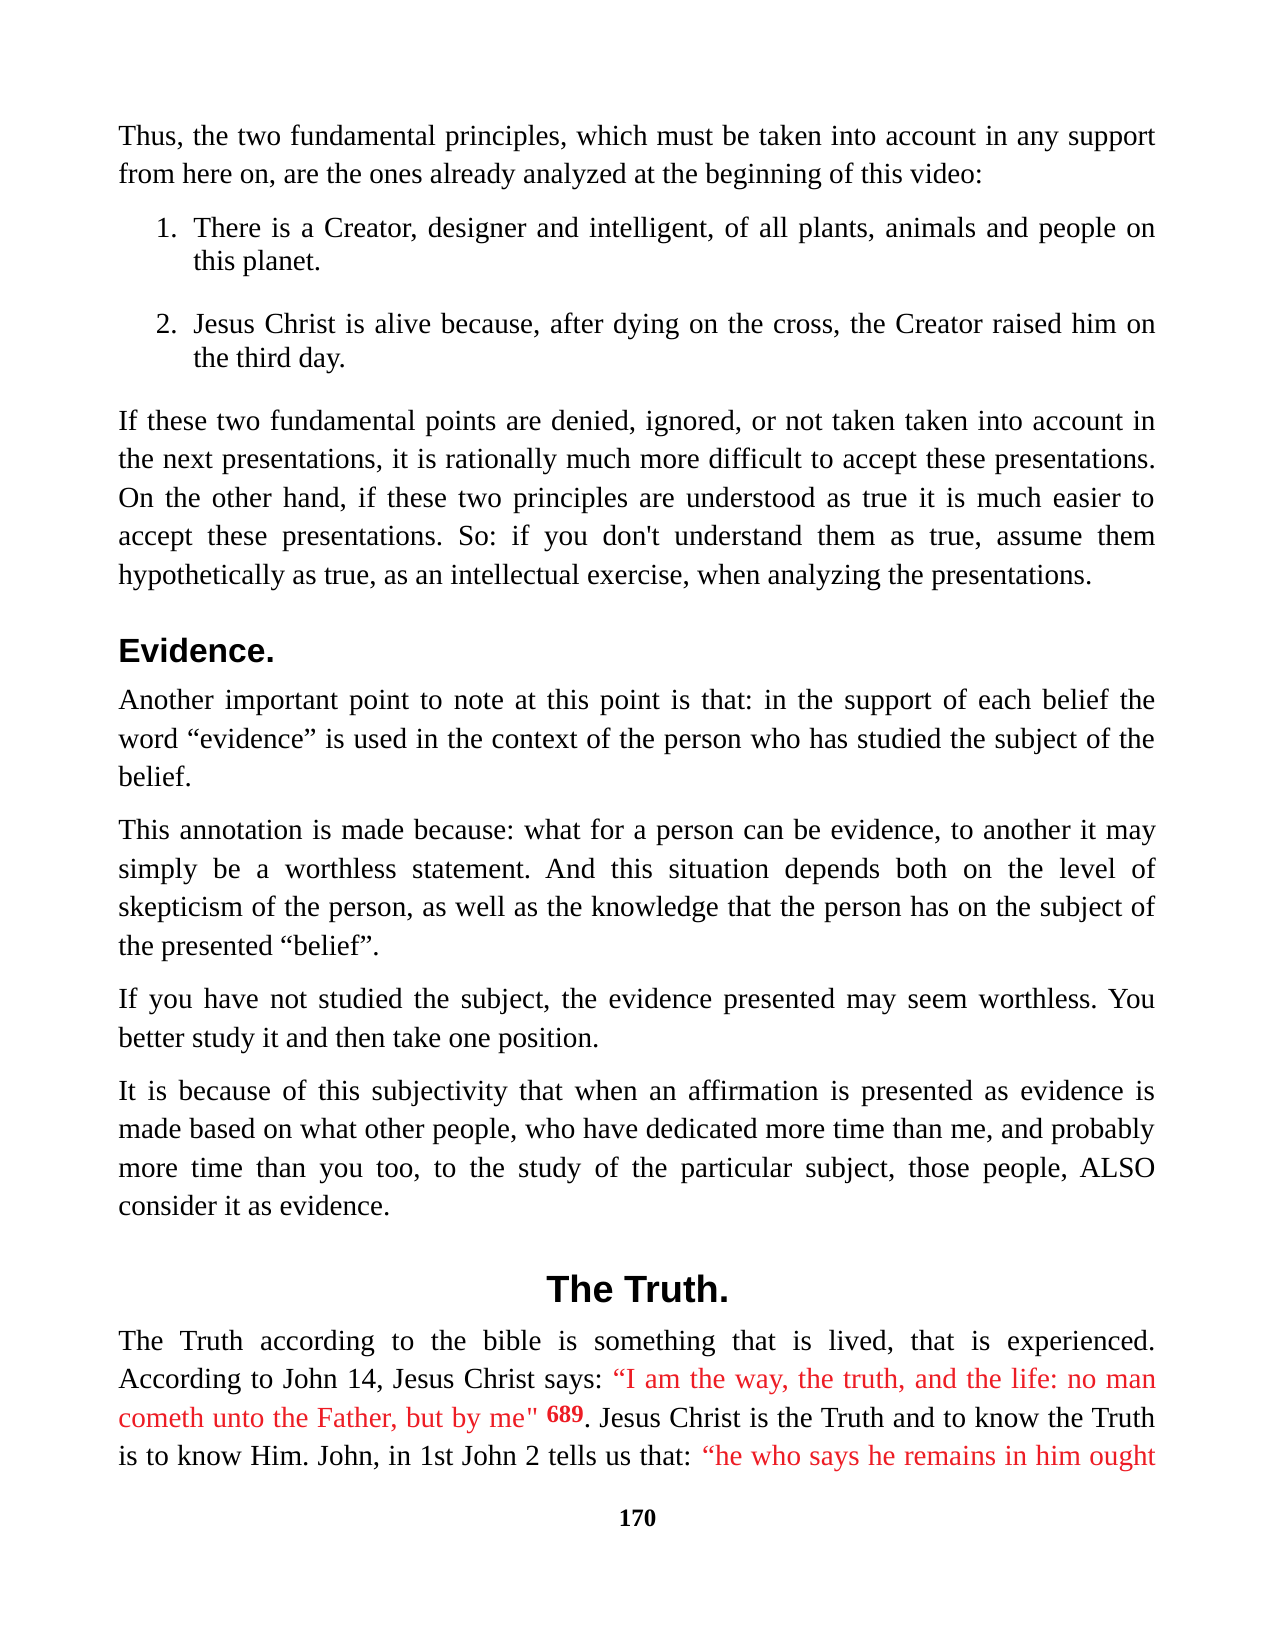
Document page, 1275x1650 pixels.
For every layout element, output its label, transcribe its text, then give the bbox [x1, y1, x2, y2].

list Jesus Christ is alive because, after dying on the cross, the Creator raised him on the third day. [156, 306, 1157, 373]
list There is a Creator, designer and intelligent, of all plants, animals and people on this planet. [156, 210, 1157, 277]
text Thus, the two fundamental principles, which must be taken into account in any support from here on, are the ones already analyzed at the beginning of this video: [118, 118, 1157, 190]
text It is because of this subjectivity that when an affirmation is presented as evidence is made based on what other people, who have dedicated more time than me, and probably more time than you too, to the study of the particular subject, those people, ALSO consider it as evidence. [118, 1073, 1157, 1222]
text This annotation is made because: what for a person can be evidence, to another it may simply be a worthless statement. And this situation depends both on the level of skepticism of the person, as well as the knowledge that the person has on the subject of the presented “belief”. [118, 812, 1157, 962]
text The Truth according to the bible is something that is lived, that is experienced. According to John 14, Jesus Christ says: “I am the way, the truth, and the life: no man cometh unto the Father, but by me" . Jesus Christ is the Truth and to know the Truth is to know Him. John, in 1st John 2 tells us that: “he who says he remains in him ought [118, 1323, 1157, 1472]
subtitle Evidence. [118, 631, 1157, 670]
text If you have not studied the subject, the evidence presented may seem worthless. You better study it and then take one position. [118, 981, 1157, 1053]
subtitle The Truth. [118, 1267, 1157, 1310]
text Another important point to note at this point is that: in the support of each belief the word “evidence” is used in the context of the person who has studied the subject of the belief. [118, 682, 1157, 793]
text If these two fundamental points are denied, ignored, or not taken taken into account in the next presentations, it is rationally much more difficult to accept these presentations. On the other hand, if these two principles are understood as true it is much easier to accept these presentations. So: if you don't understand them as true, assume them hypothetically as true, as an intellectual exercise, when analyzing the presentations. [118, 403, 1157, 591]
